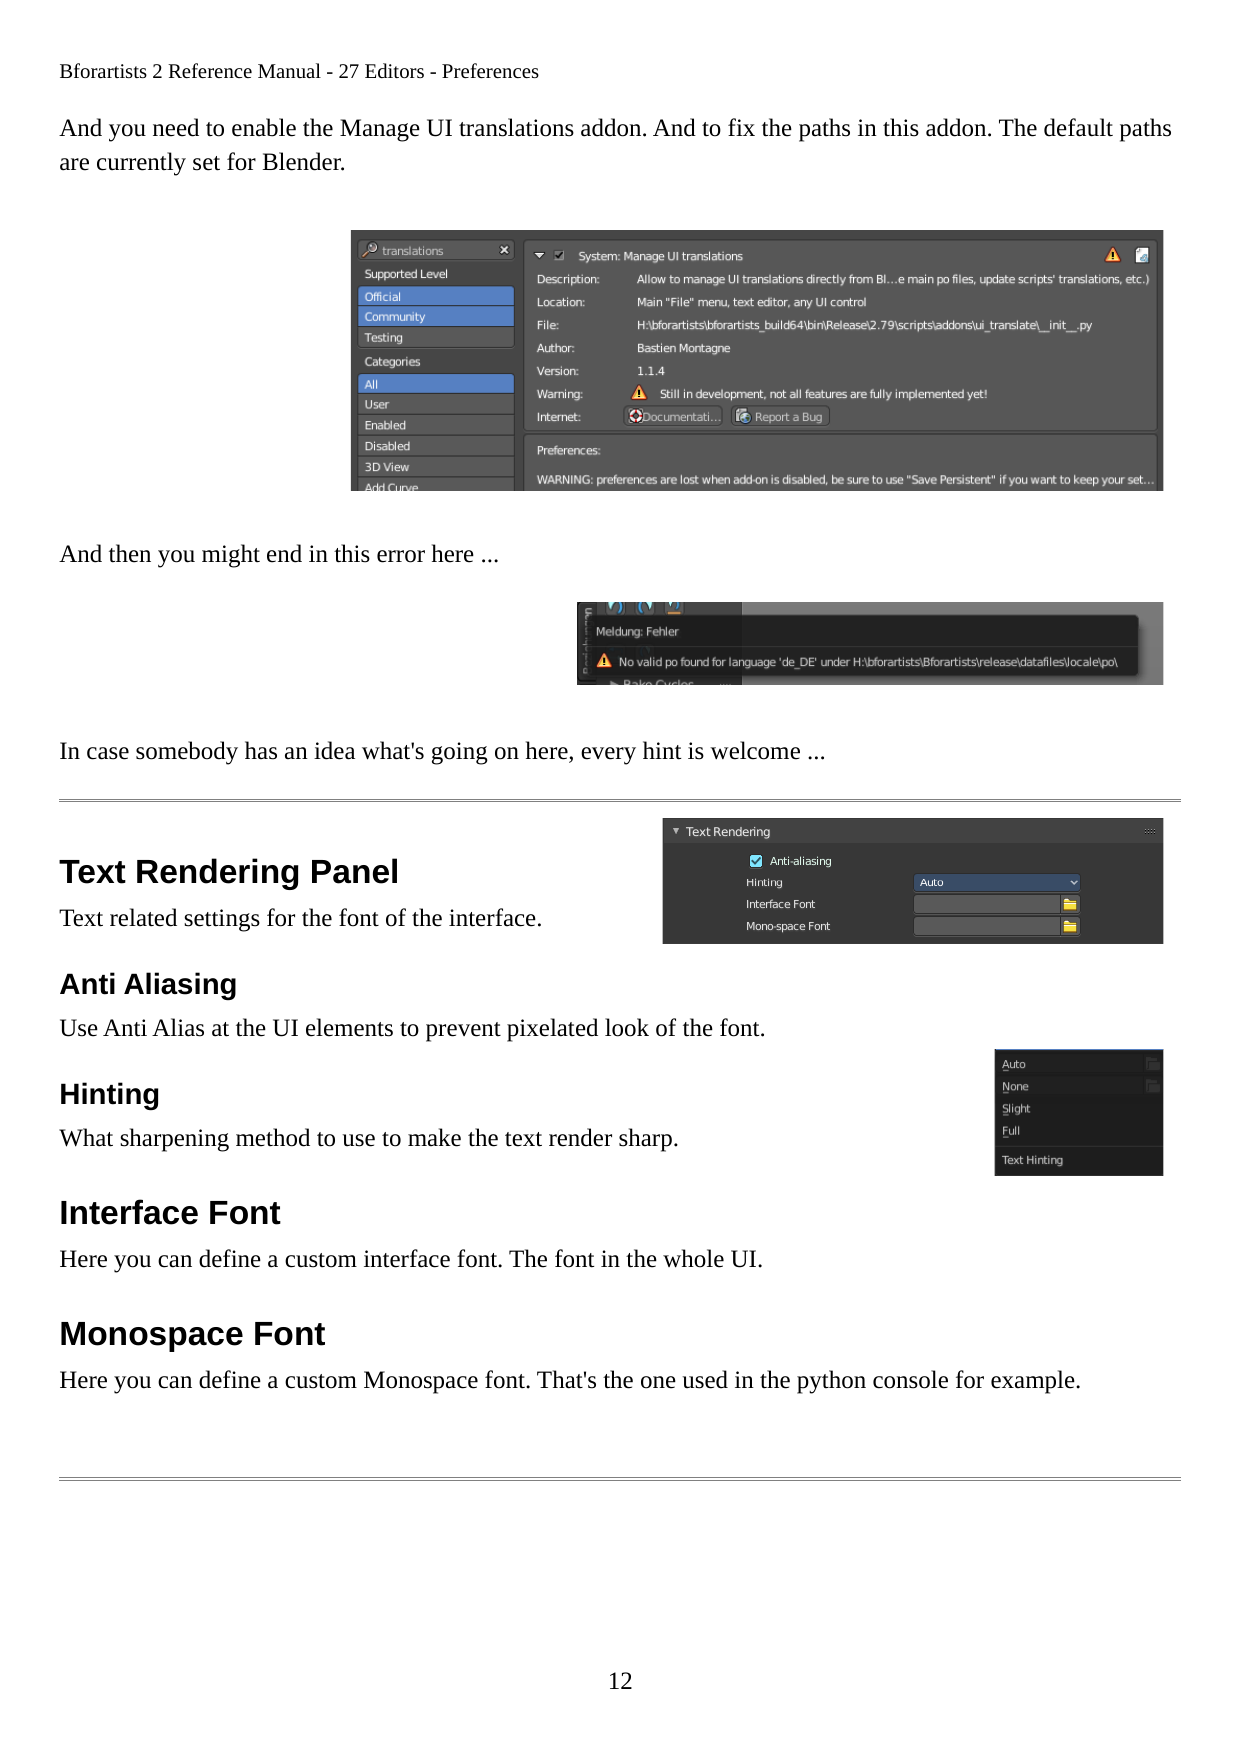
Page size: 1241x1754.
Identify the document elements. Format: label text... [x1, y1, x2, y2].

subtitle Interface Font [59, 1193, 1181, 1231]
text And then you might end in this error here ... [59, 539, 1181, 568]
text Text related settings for the font of the interface. [59, 903, 662, 932]
subtitle [1164, 852, 1181, 891]
text Here you can define a custom interface font. The font in the whole UI. [59, 1244, 1181, 1273]
picture [577, 602, 1164, 685]
subtitle Text Rendering Panel [59, 852, 662, 891]
text What sharpening method to use to make the text render sharp. [59, 1123, 994, 1152]
text In case somebody has an idea what's going on here, every hint is welcome ... [59, 736, 1181, 764]
subtitle Hinting [59, 1077, 994, 1110]
subtitle Anti Aliasing [59, 967, 1181, 1000]
subtitle [1164, 1077, 1181, 1110]
text Use Anti Alias at the UI elements to prevent pixelated look of the font. [59, 1013, 1181, 1042]
picture [350, 230, 1164, 491]
text And you need to enable the Manage UI translations addon. And to fix the paths in this addon. The default paths are currently set for Blender. [59, 113, 1181, 176]
subtitle Monospace Font [59, 1314, 1181, 1352]
text Here you can define a custom Monospace font. That's the one used in the python console for example. [59, 1365, 1181, 1394]
picture [662, 818, 1164, 944]
picture [994, 1049, 1164, 1176]
